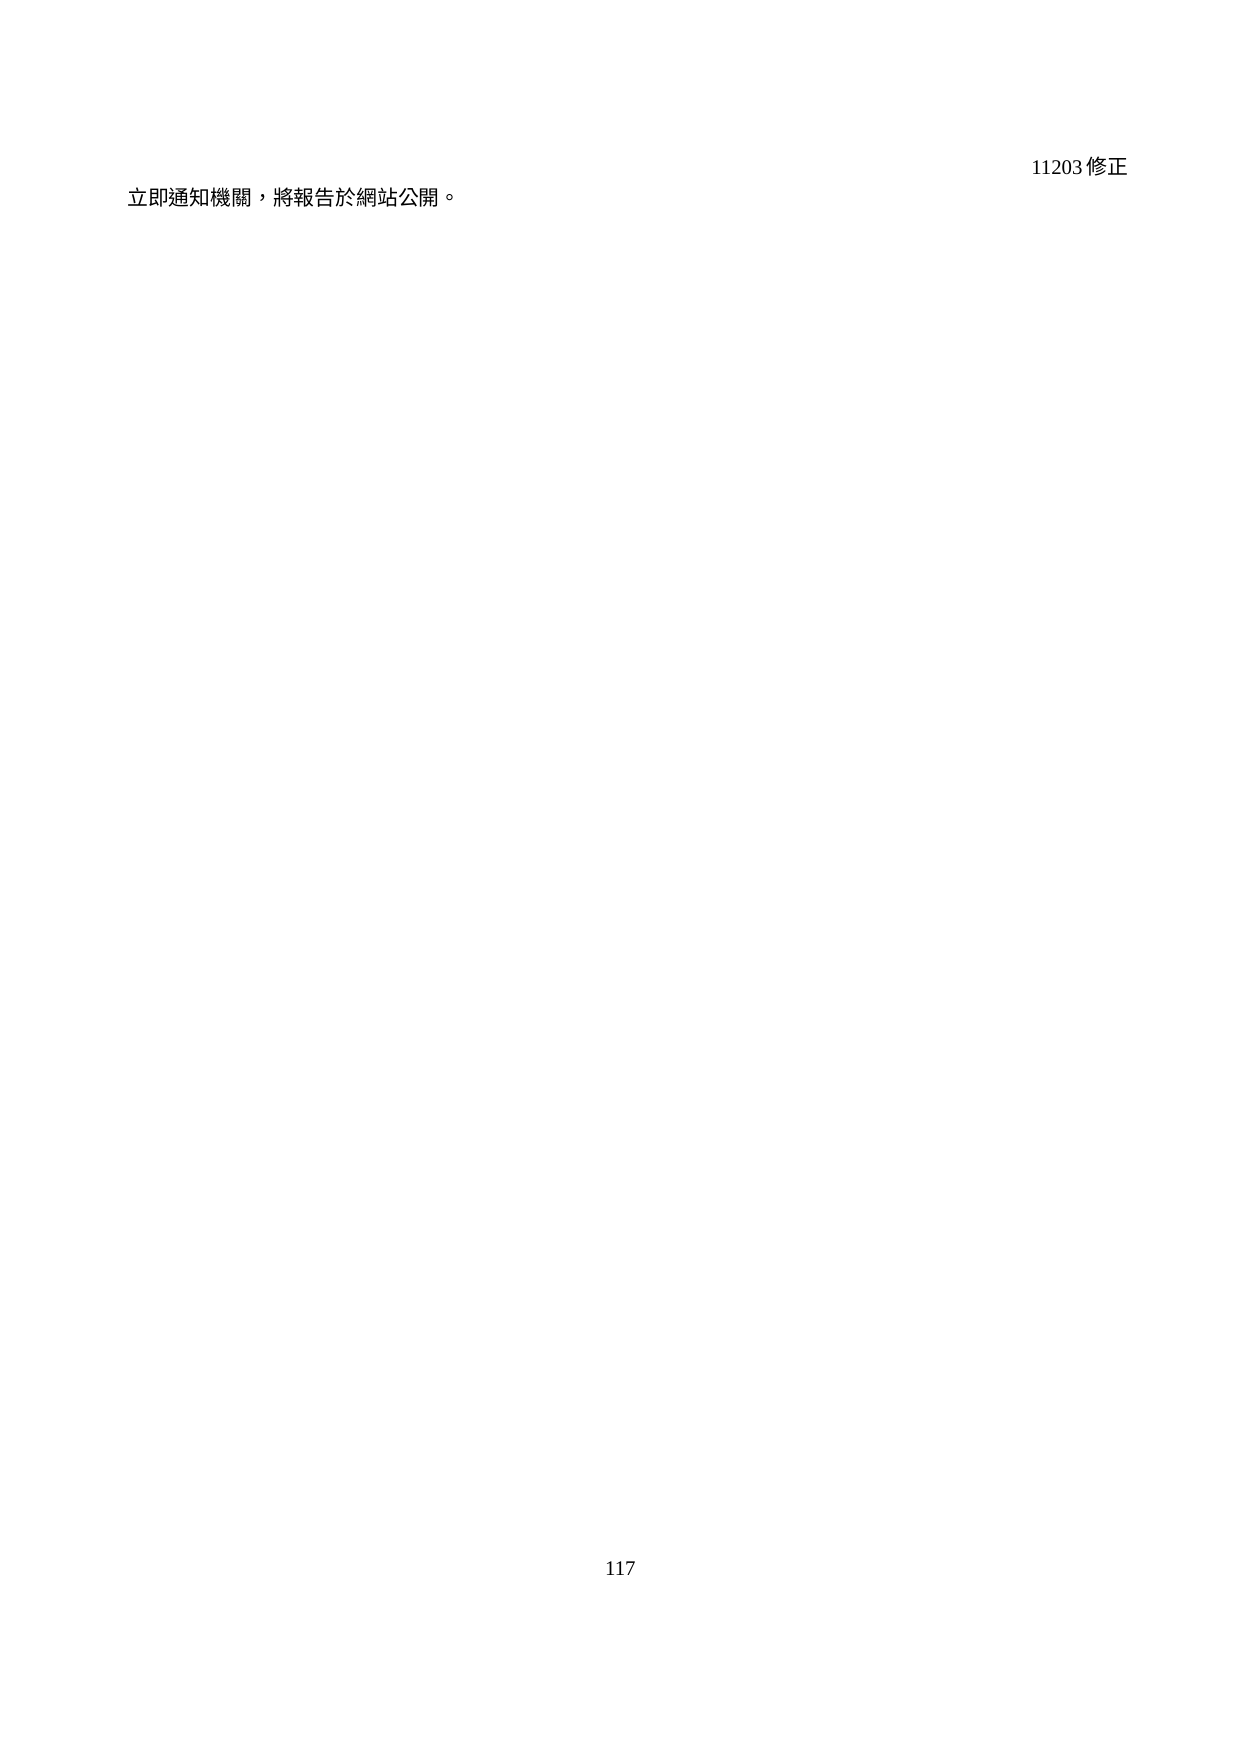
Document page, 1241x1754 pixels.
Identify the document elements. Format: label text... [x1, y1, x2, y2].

text 立即通知機關，將報告於網站公開。 [112, 180, 1087, 211]
